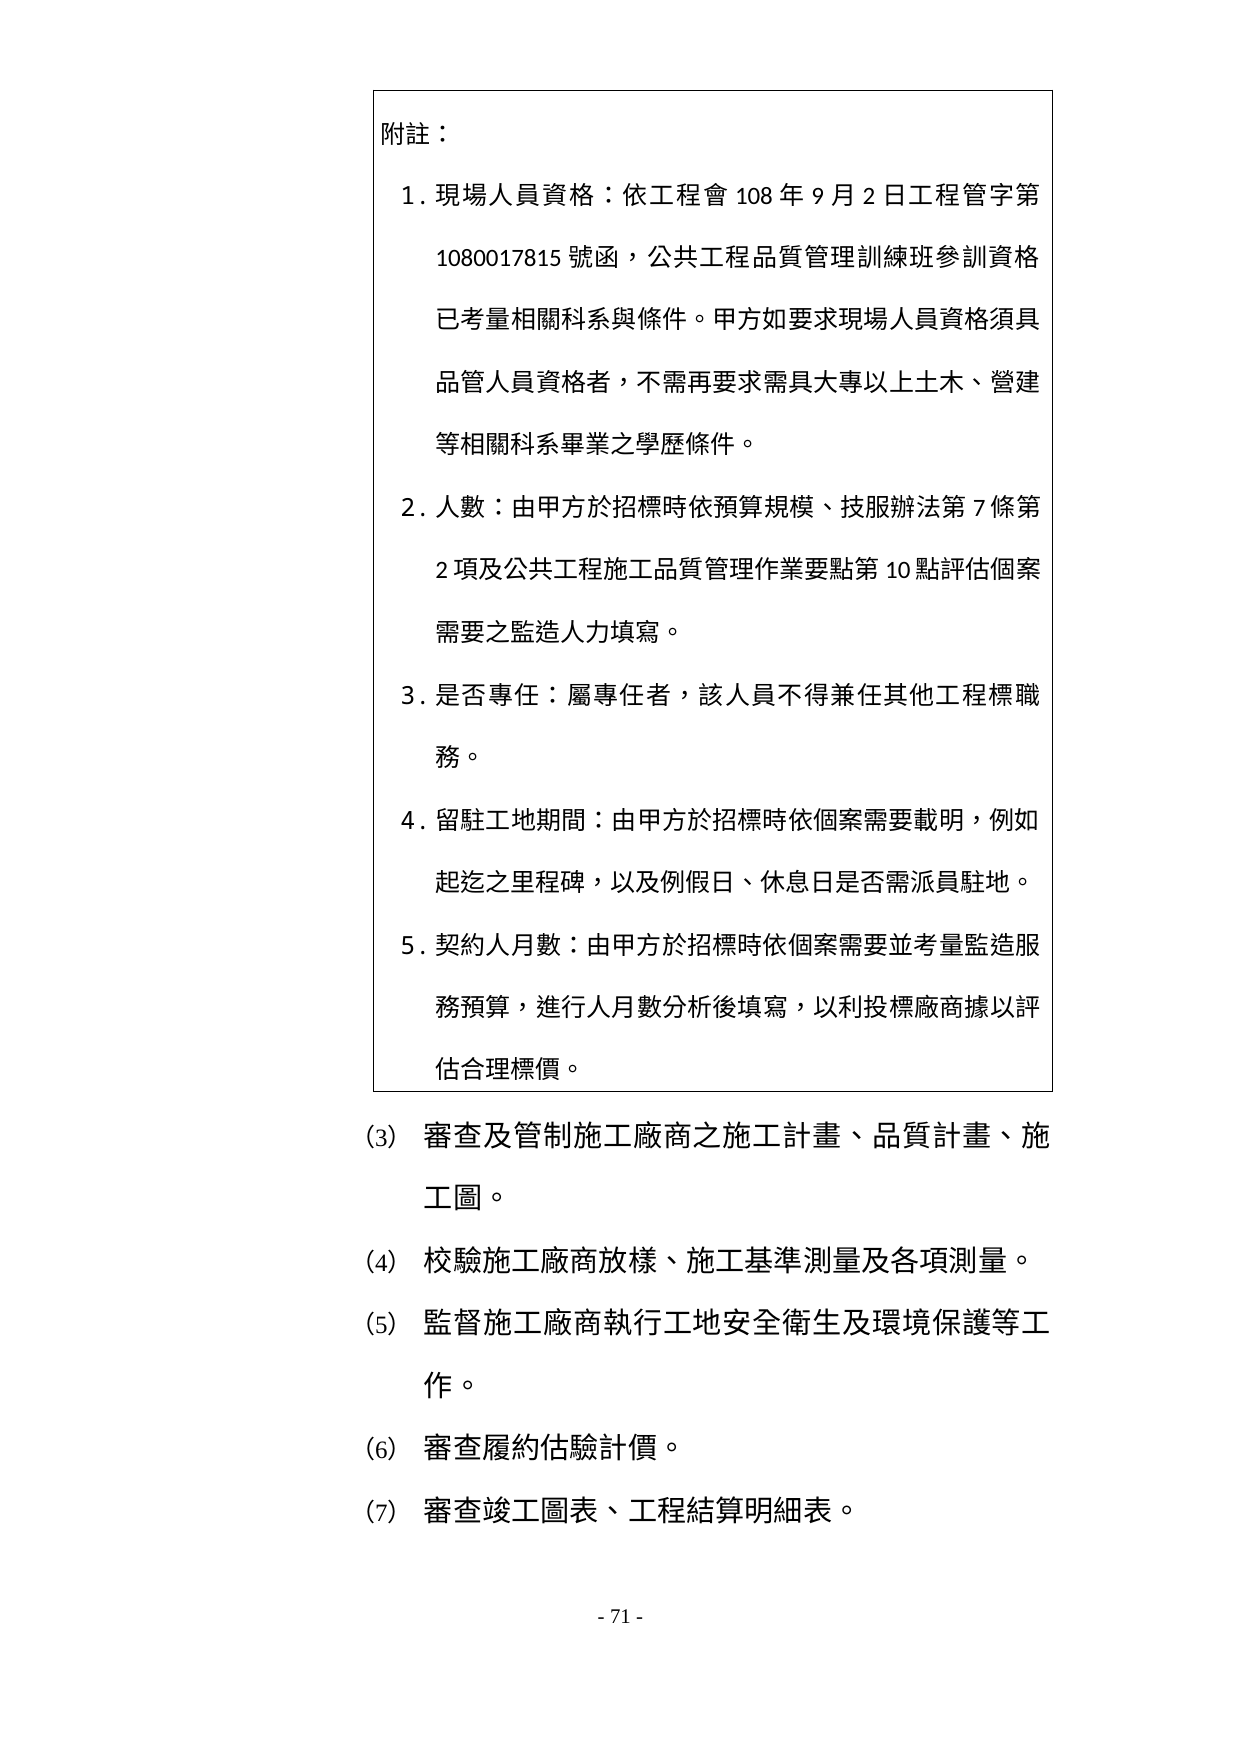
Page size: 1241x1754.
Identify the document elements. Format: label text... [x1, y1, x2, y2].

table_cell 附註： 現場人員資格：依工程會108年9月2日工程管字第1080017815號函，公共工程品質管理訓練班參訓資格已考量相關科系與條件。甲方如要求現場人員資格須具品管人員資格者，不需再要求需具大專以上土木、營建等相關科系畢業之學歷條件。 人數：由甲方於招標時依預算規模、技服辦法第7條第2項及公共工程施工品質管理作業要點第10點評估個案需要之監造人力填寫。 是否專任：屬專任者，該人員不得兼任其他工程標職務。 留駐工地期間：由甲方於招標時依個案需要載明，例如起迄之里程碑，以及例假日、休息日是否需派員駐地。 契約人月數：由甲方於招標時依個案需要並考量監造服務預算，進行人月數分析後填寫，以利投標廠商據以評估合理標價。 [374, 91, 1052, 1091]
list 審查及管制施工廠商之施工計畫、品質計畫、施工圖。 [350, 1092, 1053, 1217]
list 監督施工廠商執行工地安全衛生及環境保護等工作。 [350, 1279, 1053, 1404]
list 審查履約估驗計價。 [350, 1404, 1053, 1467]
list 校驗施工廠商放樣、施工基準測量及各項測量。 [350, 1217, 1053, 1279]
list 審查竣工圖表、工程結算明細表。 [350, 1467, 1053, 1529]
